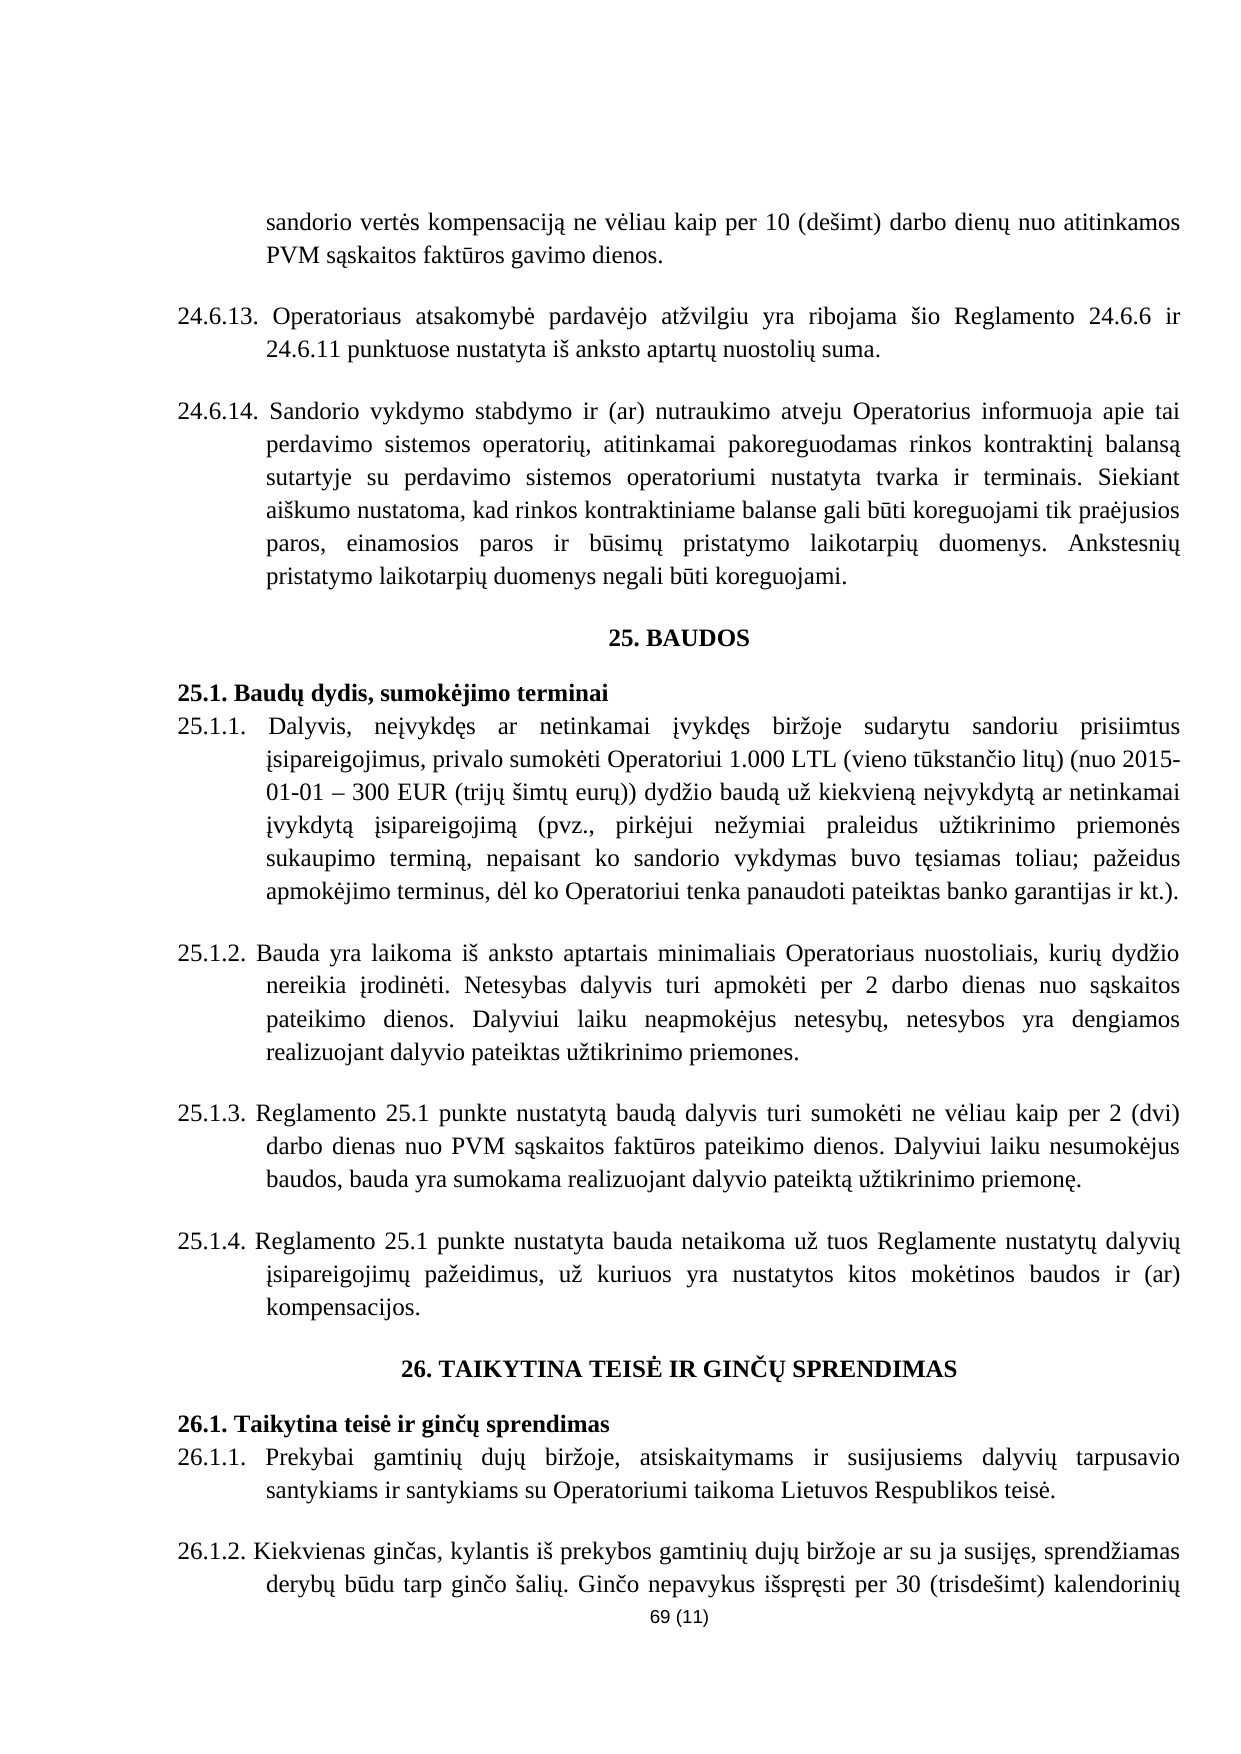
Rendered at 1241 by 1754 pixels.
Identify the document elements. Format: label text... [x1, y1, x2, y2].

text 25. baudos [177, 623, 1181, 652]
text 24.6.14. Sandorio vykdymo stabdymo ir (ar) nutraukimo atveju Operatorius informuoja apie tai perdavimo sistemos operatorių, atitinkamai pakoreguodamas rinkos kontraktinį balansą sutartyje su perdavimo sistemos operatoriumi nustatyta tvarka ir terminais. Siekiant aiškumo nustatoma, kad rinkos kontraktiniame balanse gali būti koreguojami tik praėjusios paros, einamosios paros ir būsimų pristatymo laikotarpių duomenys. Ankstesnių pristatymo laikotarpių duomenys negali būti koreguojami. [177, 396, 1181, 590]
text 25.1.1. Dalyvis, neįvykdęs ar netinkamai įvykdęs biržoje sudarytu sandoriu prisiimtus įsipareigojimus, privalo sumokėti Operatoriui 1.000 LTL (vieno tūkstančio litų) (nuo 2015-01-01 – 300 EUR (trijų šimtų eurų)) dydžio baudą už kiekvieną neįvykdytą ar netinkamai įvykdytą įsipareigojimą (pvz., pirkėjui nežymiai praleidus užtikrinimo priemonės sukaupimo terminą, nepaisant ko sandorio vykdymas buvo tęsiamas toliau; pažeidus apmokėjimo terminus, dėl ko Operatoriui tenka panaudoti pateiktas banko garantijas ir kt.). [177, 711, 1181, 904]
text 26.1.1. Prekybai gamtinių dujų biržoje, atsiskaitymams ir susijusiems dalyvių tarpusavio santykiams ir santykiams su Operatoriumi taikoma Lietuvos Respublikos teisė. [177, 1442, 1181, 1503]
text 26.1. Taikytina teisė ir ginčų sprendimas [177, 1409, 1181, 1437]
text 26.1.2. Kiekvienas ginčas, kylantis iš prekybos gamtinių dujų biržoje ar su ja susijęs, sprendžiamas derybų būdu tarp ginčo šalių. Ginčo nepavykus išspręsti per 30 (trisdešimt) kalendorinių [177, 1536, 1181, 1598]
text 26. Taikytina teisė ir ginčų sprendimas [177, 1354, 1181, 1383]
text 25.1.2. Bauda yra laikoma iš anksto aptartais minimaliais Operatoriaus nuostoliais, kurių dydžio nereikia įrodinėti. Netesybas dalyvis turi apmokėti per 2 darbo dienas nuo sąskaitos pateikimo dienos. Dalyviui laiku neapmokėjus netesybų, netesybos yra dengiamos realizuojant dalyvio pateiktas užtikrinimo priemones. [177, 938, 1181, 1065]
text 25.1.3. Reglamento 25.1 punkte nustatytą baudą dalyvis turi sumokėti ne vėliau kaip per 2 (dvi) darbo dienas nuo PVM sąskaitos faktūros pateikimo dienos. Dalyviui laiku nesumokėjus baudos, bauda yra sumokama realizuojant dalyvio pateiktą užtikrinimo priemonę. [177, 1098, 1181, 1193]
text sandorio vertės kompensaciją ne vėliau kaip per 10 (dešimt) darbo dienų nuo atitinkamos PVM sąskaitos faktūros gavimo dienos. [177, 207, 1181, 268]
text 24.6.13. Operatoriaus atsakomybė pardavėjo atžvilgiu yra ribojama šio Reglamento 24.6.6 ir 24.6.11 punktuose nustatyta iš anksto aptartų nuostolių suma. [177, 301, 1181, 363]
text 25.1.4. Reglamento 25.1 punkte nustatyta bauda netaikoma už tuos Reglamente nustatytų dalyvių įsipareigojimų pažeidimus, už kuriuos yra nustatytos kitos mokėtinos baudos ir (ar) kompensacijos. [177, 1226, 1181, 1321]
text 25.1. Baudų dydis, sumokėjimo terminai [177, 678, 1181, 706]
